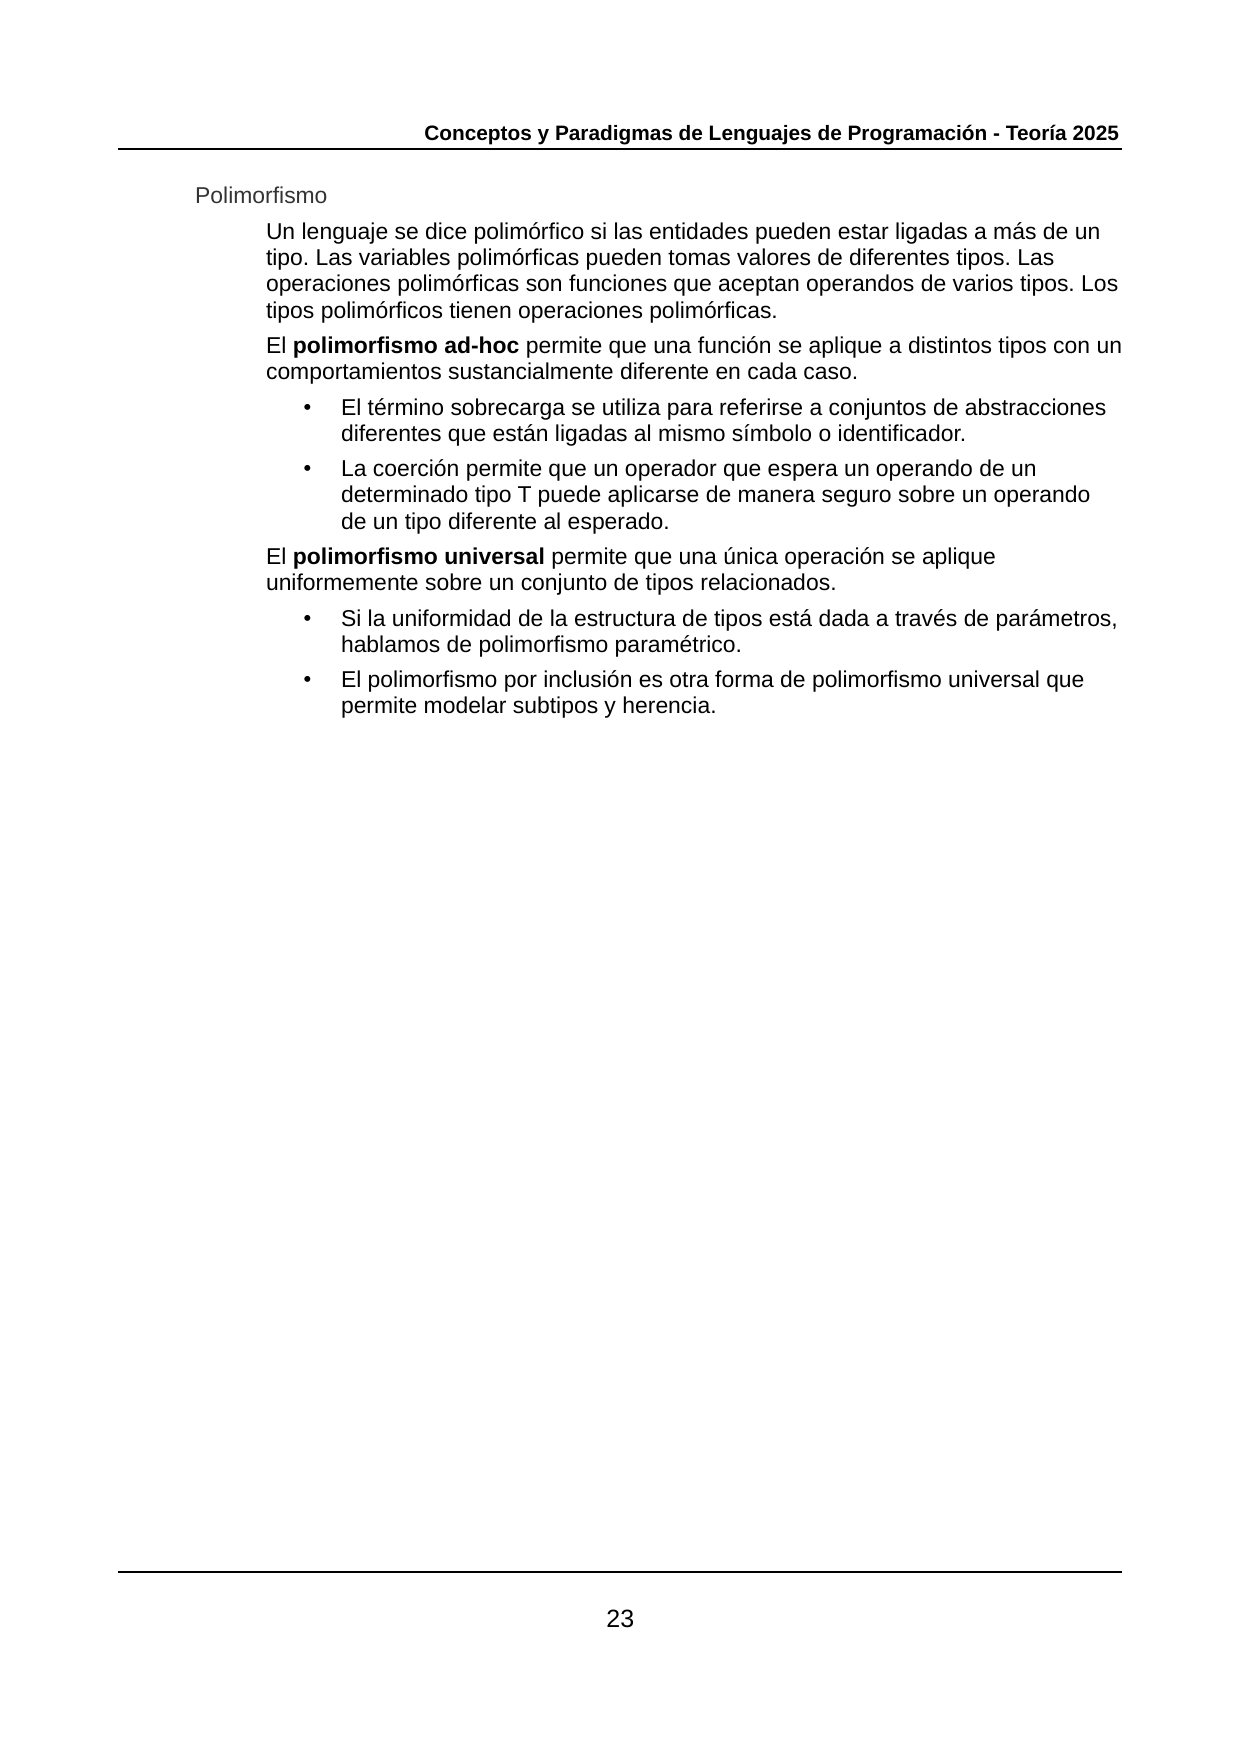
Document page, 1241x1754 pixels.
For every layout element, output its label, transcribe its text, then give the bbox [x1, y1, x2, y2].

list El término sobrecarga se utiliza para referirse a conjuntos de abstracciones diferentes que están ligadas al mismo símbolo o identificador. [303, 393, 1122, 446]
subtitle Polimorfismo [192, 179, 1122, 211]
text Un lenguaje se dice polimórfico si las entidades pueden estar ligadas a más de un tipo. Las variables polimórficas pueden tomas valores de diferentes tipos. Las operaciones polimórficas son funciones que aceptan operandos de varios tipos. Los tipos polimórficos tienen operaciones polimórficas. [266, 218, 1122, 323]
list El polimorfismo por inclusión es otra forma de polimorfismo universal que permite modelar subtipos y herencia. [303, 666, 1122, 719]
list La coerción permite que un operador que espera un operando de un determinado tipo T puede aplicarse de manera seguro sobre un operando de un tipo diferente al esperado. [303, 455, 1122, 534]
text El polimorfismo ad-hoc permite que una función se aplique a distintos tipos con un comportamientos sustancialmente diferente en cada caso. [266, 332, 1122, 384]
text El polimorfismo universal permite que una única operación se aplique uniformemente sobre un conjunto de tipos relacionados. [266, 543, 1122, 596]
list Si la uniformidad de la estructura de tipos está dada a través de parámetros, hablamos de polimorfismo paramétrico. [303, 604, 1122, 657]
